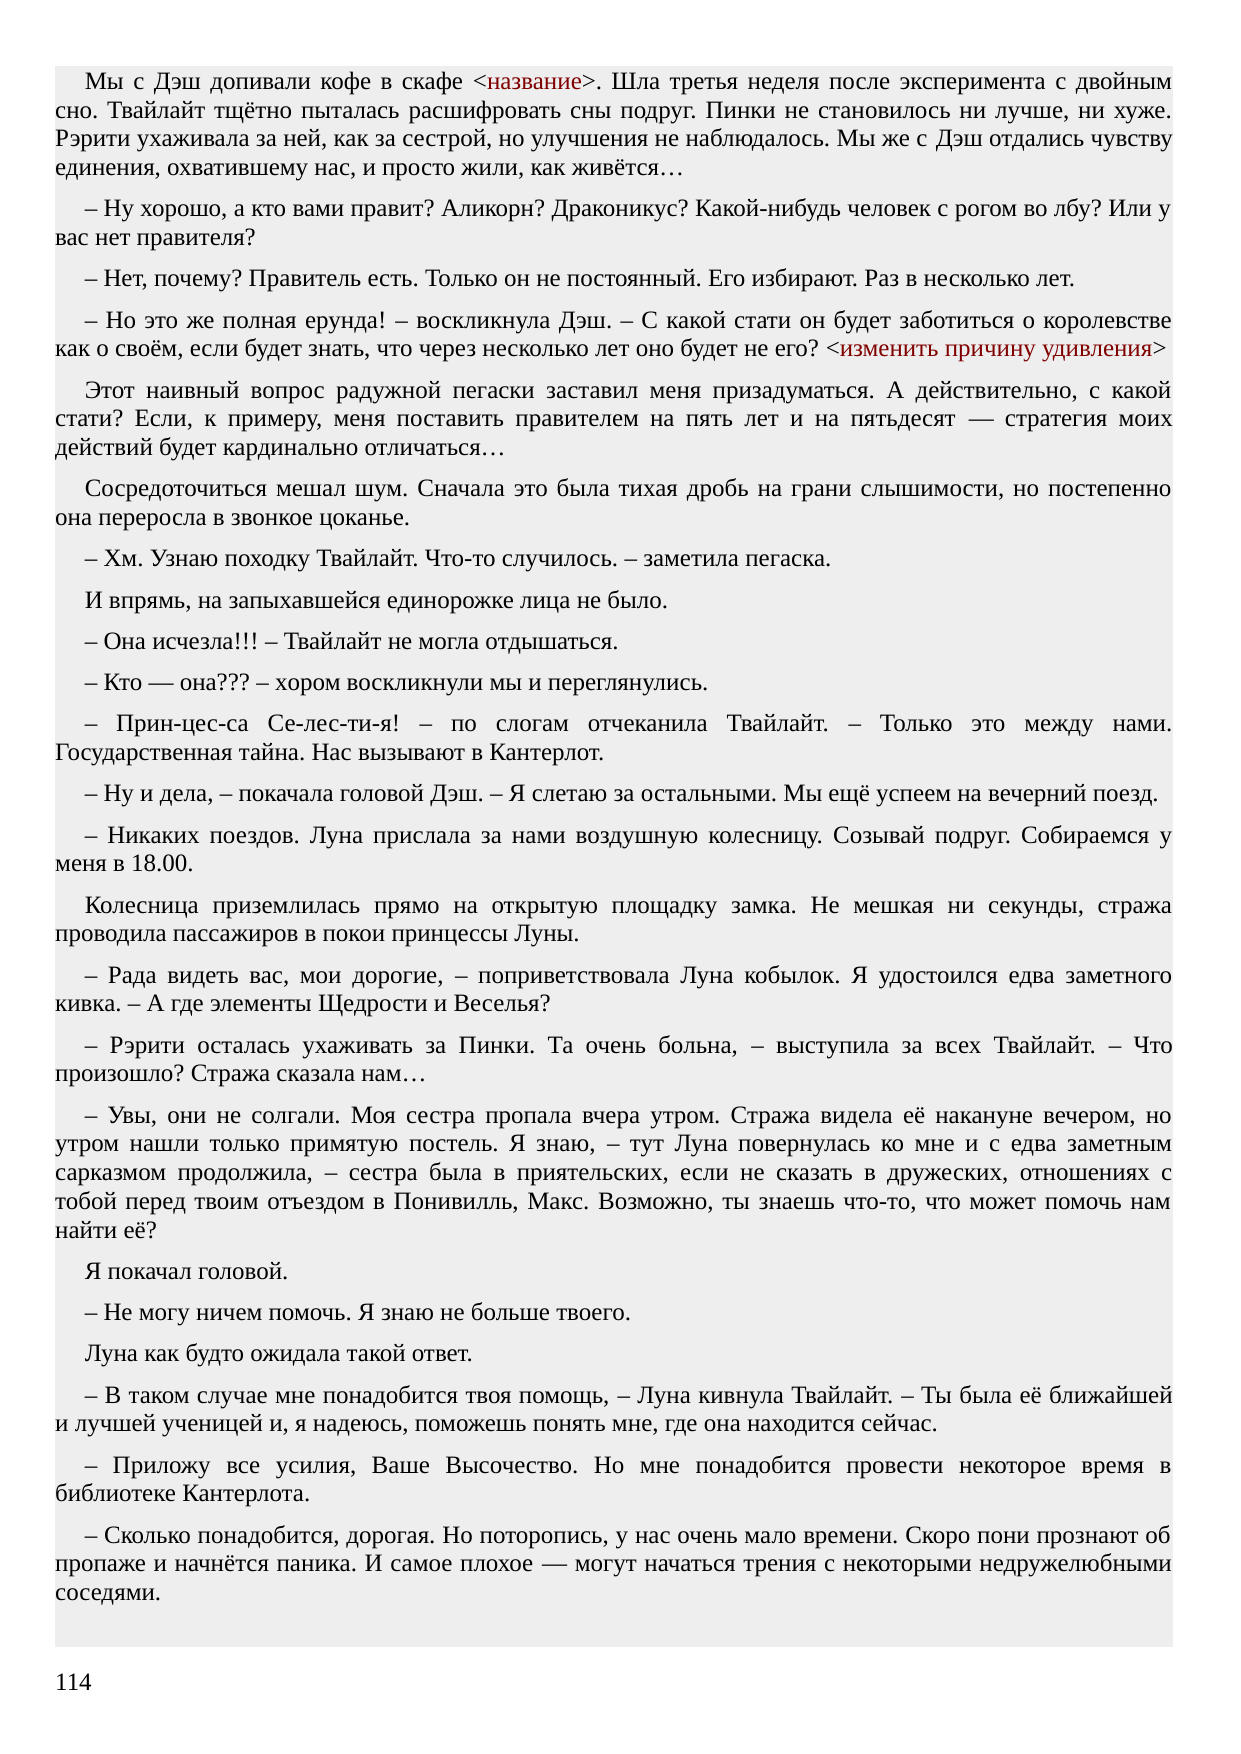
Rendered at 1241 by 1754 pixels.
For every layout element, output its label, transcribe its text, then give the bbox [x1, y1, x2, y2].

text – Но это же полная ерунда! – воскликнула Дэш. – С какой стати он будет заботиться о королевстве как о своём, если будет знать, что через несколько лет оно будет не его? <изменить причину удивления> [55, 305, 1173, 362]
text – Приложу все усилия, Ваше Высочество. Но мне понадобится провести некоторое время в библиотеке Кантерлота. [55, 1450, 1173, 1507]
text – Ну и дела, – покачала головой Дэш. – Я слетаю за остальными. Мы ещё успеем на вечерний поезд. [55, 778, 1173, 807]
text Луна как будто ожидала такой ответ. [55, 1338, 1173, 1367]
text – Прин-цес-са Се-лес-ти-я! – по слогам отчеканила Твайлайт. – Только это между нами. Государственная тайна. Нас вызывают в Кантерлот. [55, 708, 1173, 766]
text Этот наивный вопрос радужной пегаски заставил меня призадуматься. А действительно, с какой стати? Если, к примеру, меня поставить правителем на пять лет и на пятьдесят — стратегия моих действий будет кардинально отличаться… [55, 375, 1173, 461]
text – Она исчезла!!! – Твайлайт не могла отдышаться. [55, 626, 1173, 655]
text – Увы, они не солгали. Моя сестра пропала вчера утром. Стража видела её накануне вечером, но утром нашли только примятую постель. Я знаю, – тут Луна повернулась ко мне и с едва заметным сарказмом продолжила, – сестра была в приятельских, если не сказать в дружеских, отношениях с тобой перед твоим отъездом в Понивилль, Макс. Возможно, ты знаешь что-то, что может помочь нам найти её? [55, 1100, 1173, 1243]
text Я покачал головой. [55, 1256, 1173, 1285]
text Сосредоточиться мешал шум. Сначала это была тихая дробь на грани слышимости, но постепенно она переросла в звонкое цоканье. [55, 473, 1173, 531]
text Мы с Дэш допивали кофе в cкафе <название>. Шла третья неделя после эксперимента с двойным сно. Твайлайт тщётно пыталась расшифровать сны подруг. Пинки не становилось ни лучше, ни хуже. Рэрити ухаживала за ней, как за сестрой, но улучшения не наблюдалось. Мы же с Дэш отдались чувству единения, охватившему нас, и просто жили, как живётся… [55, 66, 1173, 181]
text – Ну хорошо, а кто вами правит? Аликорн? Драконикус? Какой-нибудь человек с рогом во лбу? Или у вас нет правителя? [55, 193, 1173, 251]
text Колесница приземлилась прямо на открытую площадку замка. Не мешкая ни секунды, стража проводила пассажиров в покои принцессы Луны. [55, 890, 1173, 947]
text – Хм. Узнаю походку Твайлайт. Что-то случилось. – заметила пегаска. [55, 543, 1173, 572]
text – Сколько понадобится, дорогая. Но поторопись, у нас очень мало времени. Скоро пони прознают об пропаже и начнётся паника. И самое плохое — могут начаться трения с некоторыми недружелюбными соседями. [55, 1520, 1173, 1606]
text И впрямь, на запыхавшейся единорожке лица не было. [55, 585, 1173, 613]
text – Никаких поездов. Луна прислала за нами воздушную колесницу. Созывай подруг. Собираемся у меня в 18.00. [55, 820, 1173, 877]
text – Рада видеть вас, мои дорогие, – поприветствовала Луна кобылок. Я удостоился едва заметного кивка. – А где элементы Щедрости и Веселья? [55, 960, 1173, 1017]
text – Кто — она??? – хором воскликнули мы и переглянулись. [55, 667, 1173, 696]
text – Рэрити осталась ухаживать за Пинки. Та очень больна, – выступила за всех Твайлайт. – Что произошло? Стража сказала нам… [55, 1030, 1173, 1087]
text – Нет, почему? Правитель есть. Только он не постоянный. Его избирают. Раз в несколько лет. [55, 263, 1173, 292]
text – Не могу ничем помочь. Я знаю не больше твоего. [55, 1297, 1173, 1326]
text – В таком случае мне понадобится твоя помощь, – Луна кивнула Твайлайт. – Ты была её ближайшей и лучшей ученицей и, я надеюсь, поможешь понять мне, где она находится сейчас. [55, 1380, 1173, 1437]
